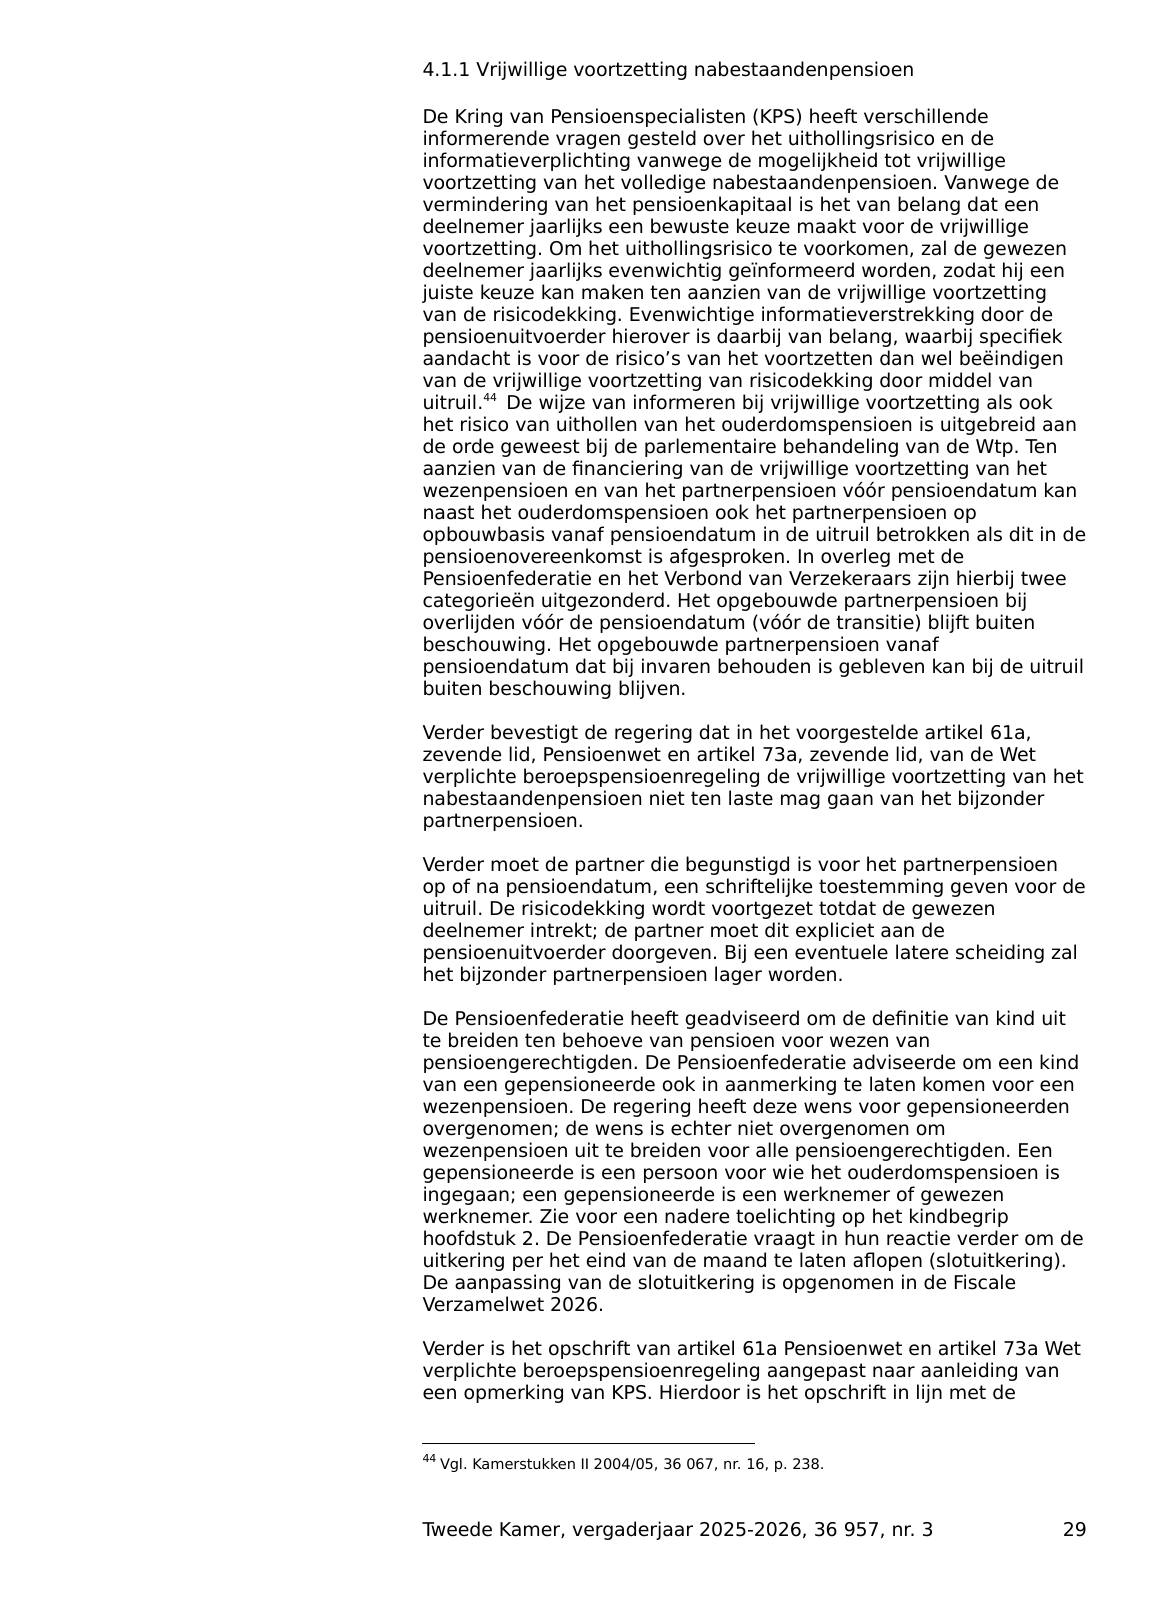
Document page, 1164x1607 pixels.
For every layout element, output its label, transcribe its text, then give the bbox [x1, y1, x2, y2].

text Vgl. Kamerstukken II 2004/05, 36 067, nr. 16, p. 238. [422, 1452, 1087, 1474]
text Verder moet de partner die begunstigd is voor het partnerpensioen op of na pensioendatum, een schriftelijke toestemming geven voor de uitruil. De risicodekking wordt voortgezet totdat de gewezen deelnemer intrekt; de partner moet dit expliciet aan de pensioenuitvoerder doorgeven. Bij een eventuele latere scheiding zal het bijzonder partnerpensioen lager worden. [422, 854, 1087, 986]
subtitle 4.1.1 Vrijwillige voortzetting nabestaandenpensioen [422, 59, 1087, 81]
text Verder bevestigt de regering dat in het voorgestelde artikel 61a, zevende lid, Pensioenwet en artikel 73a, zevende lid, van de Wet verplichte beroepspensioenregeling de vrijwillige voortzetting van het nabestaandenpensioen niet ten laste mag gaan van het bijzonder partnerpensioen. [422, 722, 1087, 832]
text De Kring van Pensioenspecialisten (KPS) heeft verschillende informerende vragen gesteld over het uithollingsrisico en de informatieverplichting vanwege de mogelijkheid tot vrijwillige voortzetting van het volledige nabestaandenpensioen. Vanwege de vermindering van het pensioenkapitaal is het van belang dat een deelnemer jaarlijks een bewuste keuze maakt voor de vrijwillige voortzetting. Om het uithollingsrisico te voorkomen, zal de gewezen deelnemer jaarlijks evenwichtig geïnformeerd worden, zodat hij een juiste keuze kan maken ten aanzien van de vrijwillige voortzetting van de risicodekking. Evenwichtige informatieverstrekking door de pensioenuitvoerder hierover is daarbij van belang, waarbij specifiek aandacht is voor de risico’s van het voortzetten dan wel beëindigen van de vrijwillige voortzetting van risicodekking door middel van uitruil. De wijze van informeren bij vrijwillige voortzetting als ook het risico van uithollen van het ouderdomspensioen is uitgebreid aan de orde geweest bij de parlementaire behandeling van de Wtp. Ten aanzien van de financiering van de vrijwillige voortzetting van het wezenpensioen en van het partnerpensioen vóór pensioendatum kan naast het ouderdomspensioen ook het partnerpensioen op opbouwbasis vanaf pensioendatum in de uitruil betrokken als dit in de pensioenovereenkomst is afgesproken. In overleg met de Pensioenfederatie en het Verbond van Verzekeraars zijn hierbij twee categorieën uitgezonderd. Het opgebouwde partnerpensioen bij overlijden vóór de pensioendatum (vóór de transitie) blijft buiten beschouwing. Het opgebouwde partnerpensioen vanaf pensioendatum dat bij invaren behouden is gebleven kan bij de uitruil buiten beschouwing blijven. [422, 106, 1087, 699]
text Verder is het opschrift van artikel 61a Pensioenwet en artikel 73a Wet verplichte beroepspensioenregeling aangepast naar aanleiding van een opmerking van KPS. Hierdoor is het opschrift in lijn met de [422, 1338, 1087, 1404]
text De Pensioenfederatie heeft geadviseerd om de definitie van kind uit te breiden ten behoeve van pensioen voor wezen van pensioengerechtigden. De Pensioenfederatie adviseerde om een kind van een gepensioneerde ook in aanmerking te laten komen voor een wezenpensioen. De regering heeft deze wens voor gepensioneerden overgenomen; de wens is echter niet overgenomen om wezenpensioen uit te breiden voor alle pensioengerechtigden. Een gepensioneerde is een persoon voor wie het ouderdomspensioen is ingegaan; een gepensioneerde is een werknemer of gewezen werknemer. Zie voor een nadere toelichting op het kindbegrip hoofdstuk 2. De Pensioenfederatie vraagt in hun reactie verder om de uitkering per het eind van de maand te laten aflopen (slotuitkering). De aanpassing van de slotuitkering is opgenomen in de Fiscale Verzamelwet 2026. [422, 1008, 1087, 1316]
